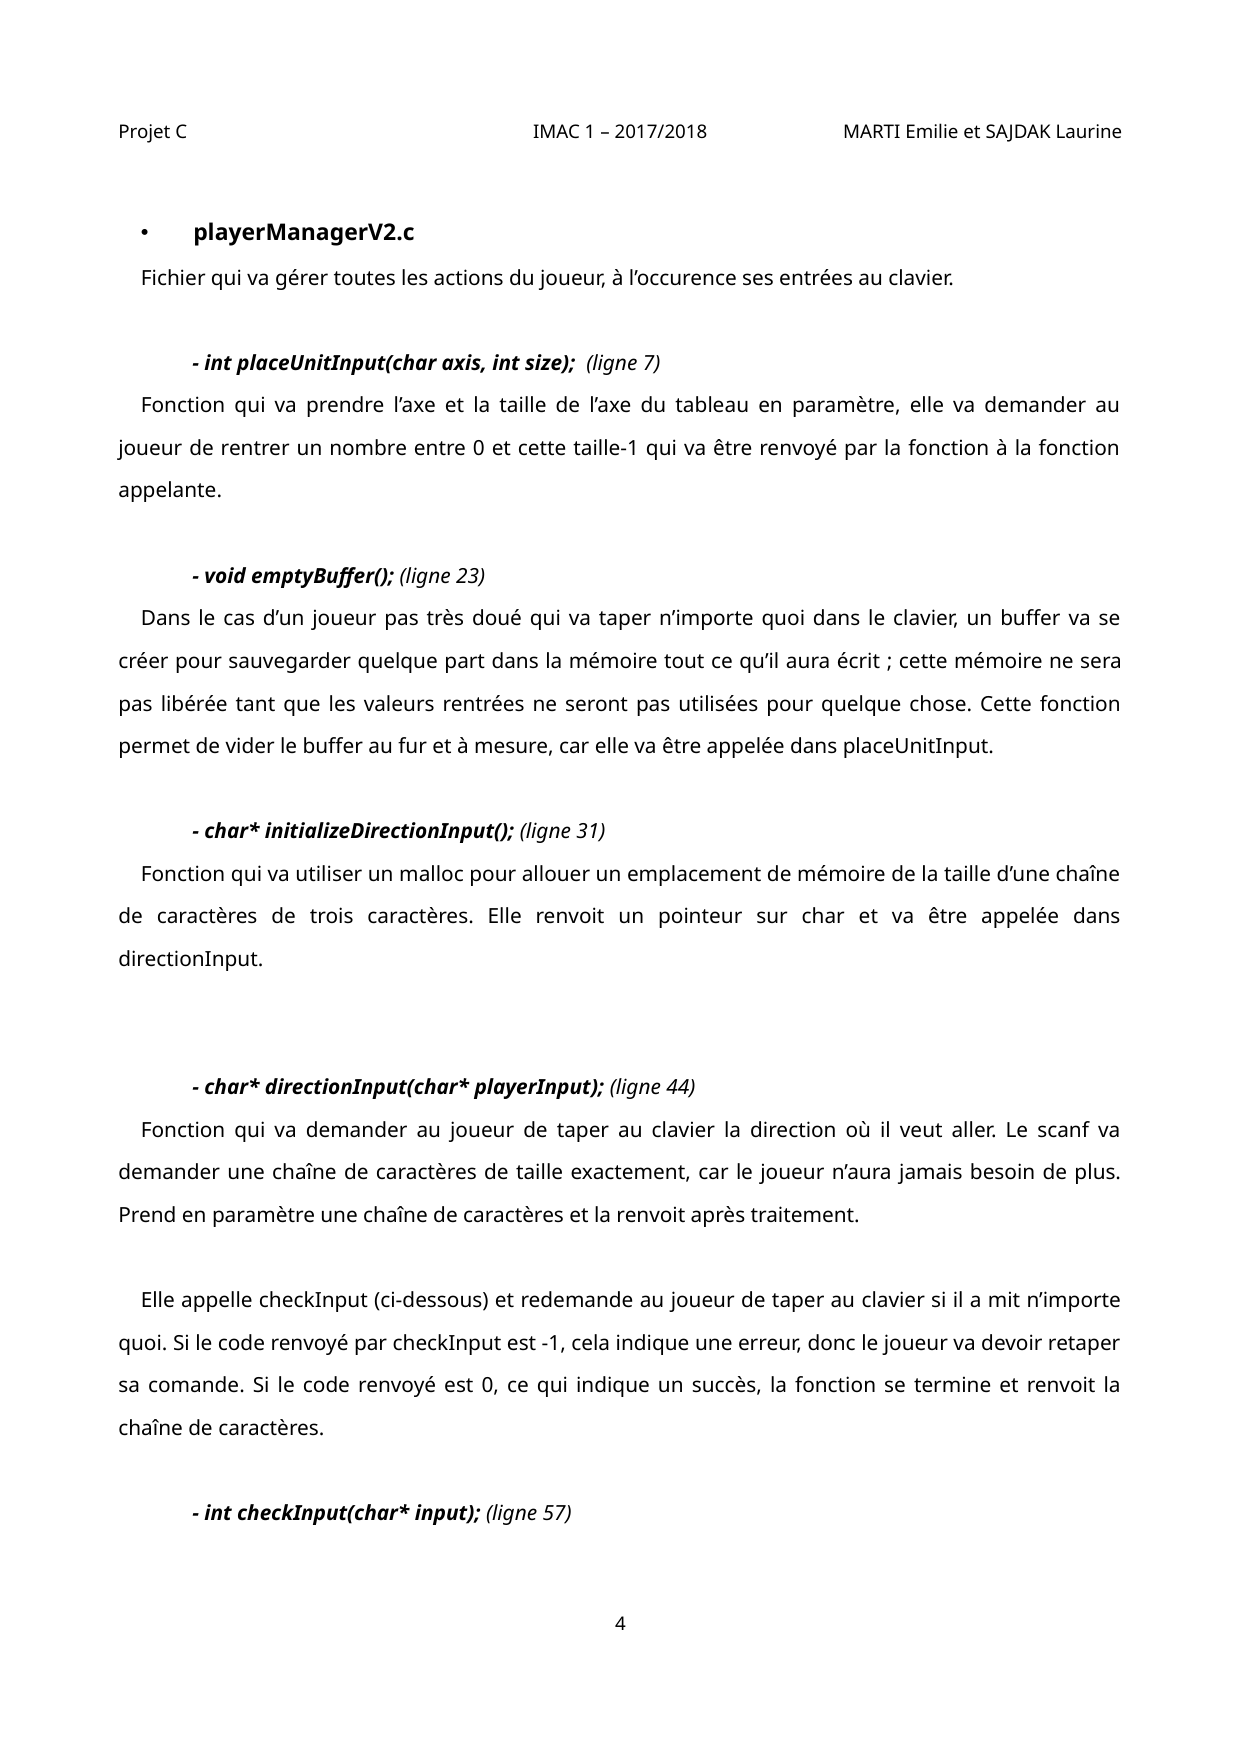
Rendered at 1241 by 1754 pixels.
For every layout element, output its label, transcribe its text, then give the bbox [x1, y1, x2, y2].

text Elle appelle checkInput (ci-dessous) et redemande au joueur de taper au clavier si il a mit n’importe quoi. Si le code renvoyé par checkInput est -1, cela indique une erreur, donc le joueur va devoir retaper sa comande. Si le code renvoyé est 0, ce qui indique un succès, la fonction se termine et renvoit la chaîne de caractères. [118, 1285, 1122, 1441]
text Fonction qui va prendre l’axe et la taille de l’axe du tableau en paramètre, elle va demander au joueur de rentrer un nombre entre 0 et cette taille-1 qui va être renvoyé par la fonction à la fonction appelante. [118, 390, 1122, 504]
text - int checkInput(char* input); (ligne 57) [118, 1498, 1122, 1527]
text Fichier qui va gérer toutes les actions du joueur, à l’occurence ses entrées au clavier. [118, 263, 1122, 291]
text Fonction qui va utiliser un malloc pour allouer un emplacement de mémoire de la taille d’une chaîne de caractères de trois caractères. Elle renvoit un pointeur sur char et va être appelée dans directionInput. [118, 859, 1122, 973]
text - char* initializeDirectionInput(); (ligne 31) [118, 816, 1122, 845]
text - void emptyBuffer(); (ligne 23) [118, 561, 1122, 589]
text Dans le cas d’un joueur pas très doué qui va taper n’importe quoi dans le clavier, un buffer va se créer pour sauvegarder quelque part dans la mémoire tout ce qu’il aura écrit ; cette mémoire ne sera pas libérée tant que les valeurs rentrées ne seront pas utilisées pour quelque chose. Cette fonction permet de vider le buffer au fur et à mesure, car elle va être appelée dans placeUnitInput. [118, 603, 1122, 760]
text Fonction qui va demander au joueur de taper au clavier la direction où il veut aller. Le scanf va demander une chaîne de caractères de taille exactement, car le joueur n’aura jamais besoin de plus. Prend en paramètre une chaîne de caractères et la renvoit après traitement. [118, 1115, 1122, 1228]
text - int placeUnitInput(char axis, int size); (ligne 7) [118, 348, 1122, 376]
text - char* directionInput(char* playerInput); (ligne 44) [118, 1072, 1122, 1101]
list playerManagerV2.c [118, 216, 1122, 247]
